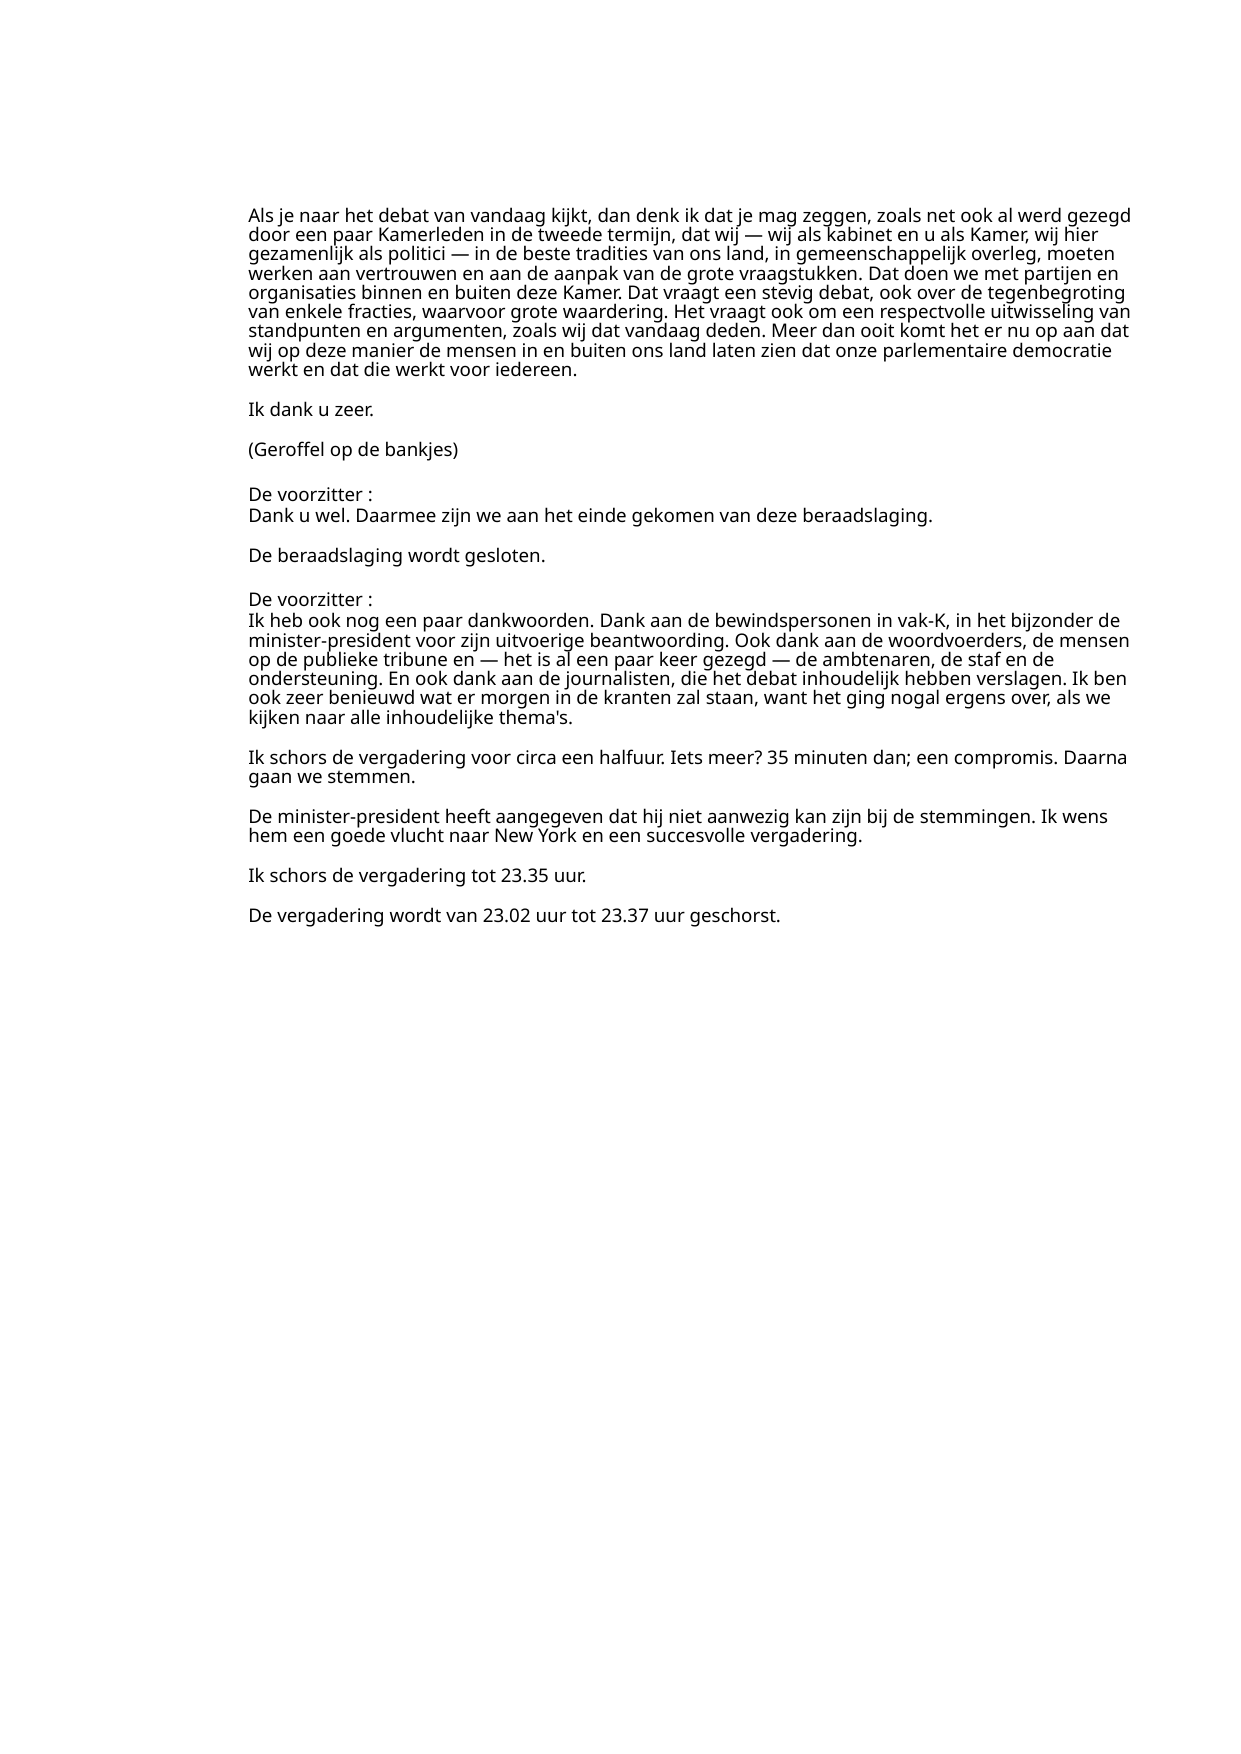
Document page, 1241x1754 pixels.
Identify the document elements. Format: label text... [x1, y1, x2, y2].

text Ik heb ook nog een paar dankwoorden. Dank aan de bewindspersonen in vak-K, in het bijzonder de minister-president voor zijn uitvoerige beantwoording. Ook dank aan de woordvoerders, de mensen op de publieke tribune en — het is al een paar keer gezegd — de ambtenaren, de staf en de ondersteuning. En ook dank aan de journalisten, die het debat inhoudelijk hebben verslagen. Ik ben ook zeer benieuwd wat er morgen in de kranten zal staan, want het ging nogal ergens over, als we kijken naar alle inhoudelijke thema's. [248, 612, 1152, 728]
text Als je naar het debat van vandaag kijkt, dan denk ik dat je mag zeggen, zoals net ook al werd gezegd door een paar Kamerleden in de tweede termijn, dat wij — wij als kabinet en u als Kamer, wij hier gezamenlijk als politici — in de beste tradities van ons land, in gemeenschappelijk overleg, moeten werken aan vertrouwen en aan de aanpak van de grote vraagstukken. Dat doen we met partijen en organisaties binnen en buiten deze Kamer. Dat vraagt een stevig debat, ook over de tegenbegroting van enkele fracties, waarvoor grote waardering. Het vraagt ook om een respectvolle uitwisseling van standpunten en argumenten, zoals wij dat vandaag deden. Meer dan ooit komt het er nu op aan dat wij op deze manier de mensen in en buiten ons land laten zien dat onze parlementaire democratie werkt en dat die werkt voor iedereen. [248, 207, 1152, 380]
text De minister-president heeft aangegeven dat hij niet aanwezig kan zijn bij de stemmingen. Ik wens hem een goede vlucht naar New York en een succesvolle vergadering. [248, 808, 1152, 846]
text Ik schors de vergadering tot 23.35 uur. [248, 867, 1152, 886]
text De voorzitter : [248, 481, 1152, 507]
text De vergadering wordt van 23.02 uur tot 23.37 uur geschorst. [248, 907, 1152, 927]
text De beraadslaging wordt gesloten. [248, 547, 1152, 566]
text Dank u wel. Daarmee zijn we aan het einde gekomen van deze beraadslaging. [248, 507, 1152, 526]
text (Geroffel op de bankjes) [248, 441, 1152, 460]
text Ik schors de vergadering voor circa een halfuur. Iets meer? 35 minuten dan; een compromis. Daarna gaan we stemmen. [248, 749, 1152, 787]
text De voorzitter : [248, 587, 1152, 612]
text Ik dank u zeer. [248, 401, 1152, 420]
